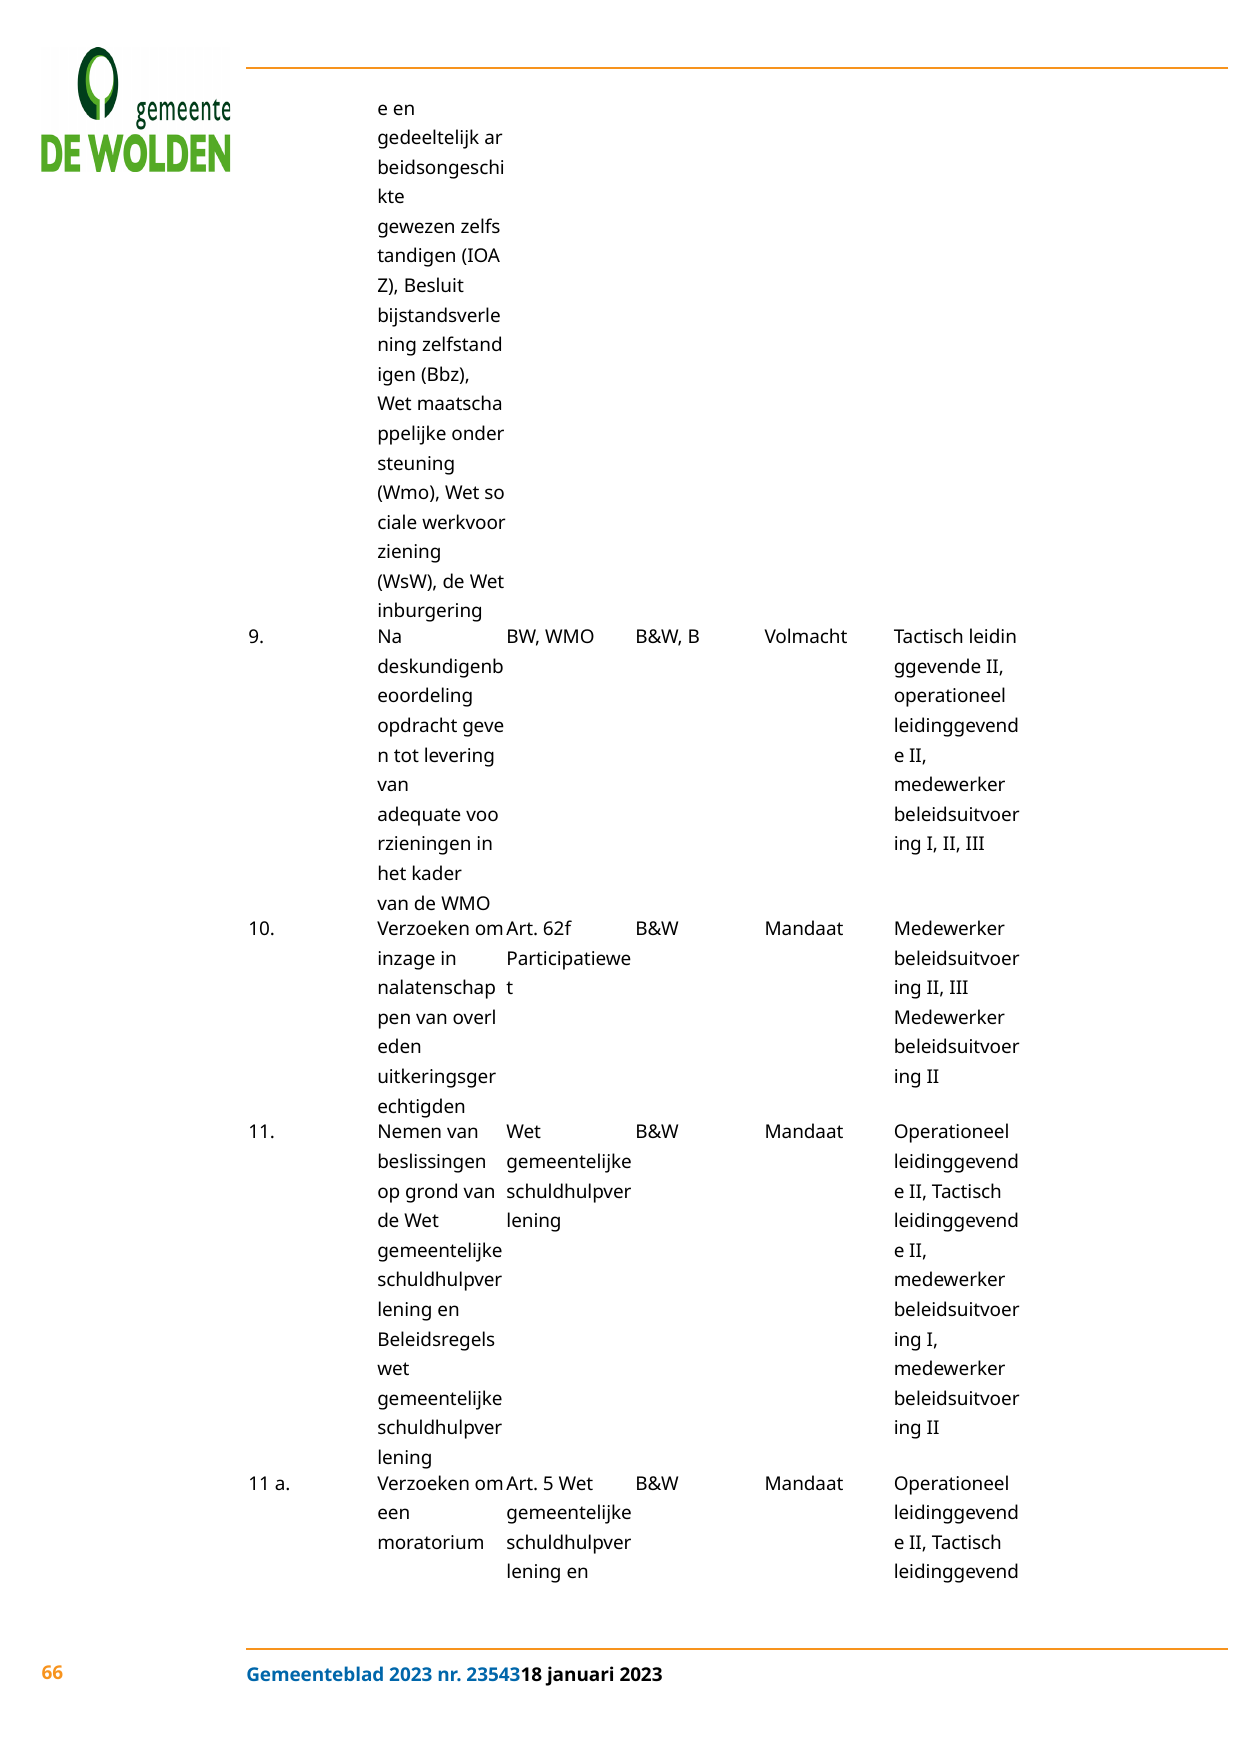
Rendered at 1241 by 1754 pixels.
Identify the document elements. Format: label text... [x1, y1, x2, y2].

table_cell Nemen van beslissingen op grond van de Wet gemeentelijke schuldhulpverlening en Beleidsregels wet gemeentelijke schuldhulpverlening [377, 1119, 506, 1470]
table_cell 9. [248, 624, 377, 915]
table_cell e en gedeeltelijk arbeidsongeschikte gewezen zelfstandigen (IOAZ), Besluit bijstandsverlening zelfstandigen (Bbz), Wet maatschappelijke ondersteuning (Wmo), Wet sociale werkvoorziening (WsW), de Wet inburgering [377, 95, 506, 623]
table_cell BW, WMO [506, 624, 635, 915]
table_cell Operationeel leidinggevende II, Tactisch leidinggevende II, medewerker beleidsuitvoering I, medewerker beleidsuitvoering II [894, 1119, 1022, 1470]
table_cell [1023, 1119, 1152, 1470]
table_cell Mandaat [764, 1119, 893, 1470]
table_cell [1023, 624, 1152, 915]
picture [41, 47, 231, 172]
table_cell [764, 95, 893, 623]
table_cell [1023, 1470, 1152, 1584]
table_cell Art. 5 Wet gemeentelijke schuldhulpverlening en [506, 1470, 635, 1584]
table_cell Operationeel leidinggevende II, Tactisch leidinggevend [894, 1470, 1022, 1584]
table_cell Volmacht [764, 624, 893, 915]
table_cell Mandaat [764, 915, 893, 1119]
table_cell Na deskundigenbeoordeling opdracht geven tot levering van adequate voorzieningen in het kader van de WMO [377, 624, 506, 915]
table_cell [506, 95, 635, 623]
table_cell Art. 62f Participatiewet [506, 915, 635, 1119]
table_cell Mandaat [764, 1470, 893, 1584]
table_cell 11 a. [248, 1470, 377, 1584]
table_cell B&W [635, 1470, 764, 1584]
table_cell 10. [248, 915, 377, 1119]
table_cell [1023, 95, 1152, 623]
table_cell Verzoeken om een moratorium [377, 1470, 506, 1584]
table_cell [894, 95, 1022, 623]
table_cell [1023, 915, 1152, 1119]
table_cell Medewerker beleidsuitvoering II, III Medewerker beleidsuitvoering II [894, 915, 1022, 1119]
table_cell Verzoeken om inzage in nalatenschappen van overleden uitkeringsgerechtigden [377, 915, 506, 1119]
table_cell Tactisch leidinggevende II, operationeel leidinggevende II, medewerker beleidsuitvoering I, II, III [894, 624, 1022, 915]
table_cell Wet gemeentelijke schuldhulpverlening [506, 1119, 635, 1470]
table_cell B&W [635, 1119, 764, 1470]
table_cell [635, 95, 764, 623]
table_cell B&W [635, 915, 764, 1119]
table_cell B&W, B [635, 624, 764, 915]
table_cell [248, 95, 377, 623]
table_cell 11. [248, 1119, 377, 1470]
